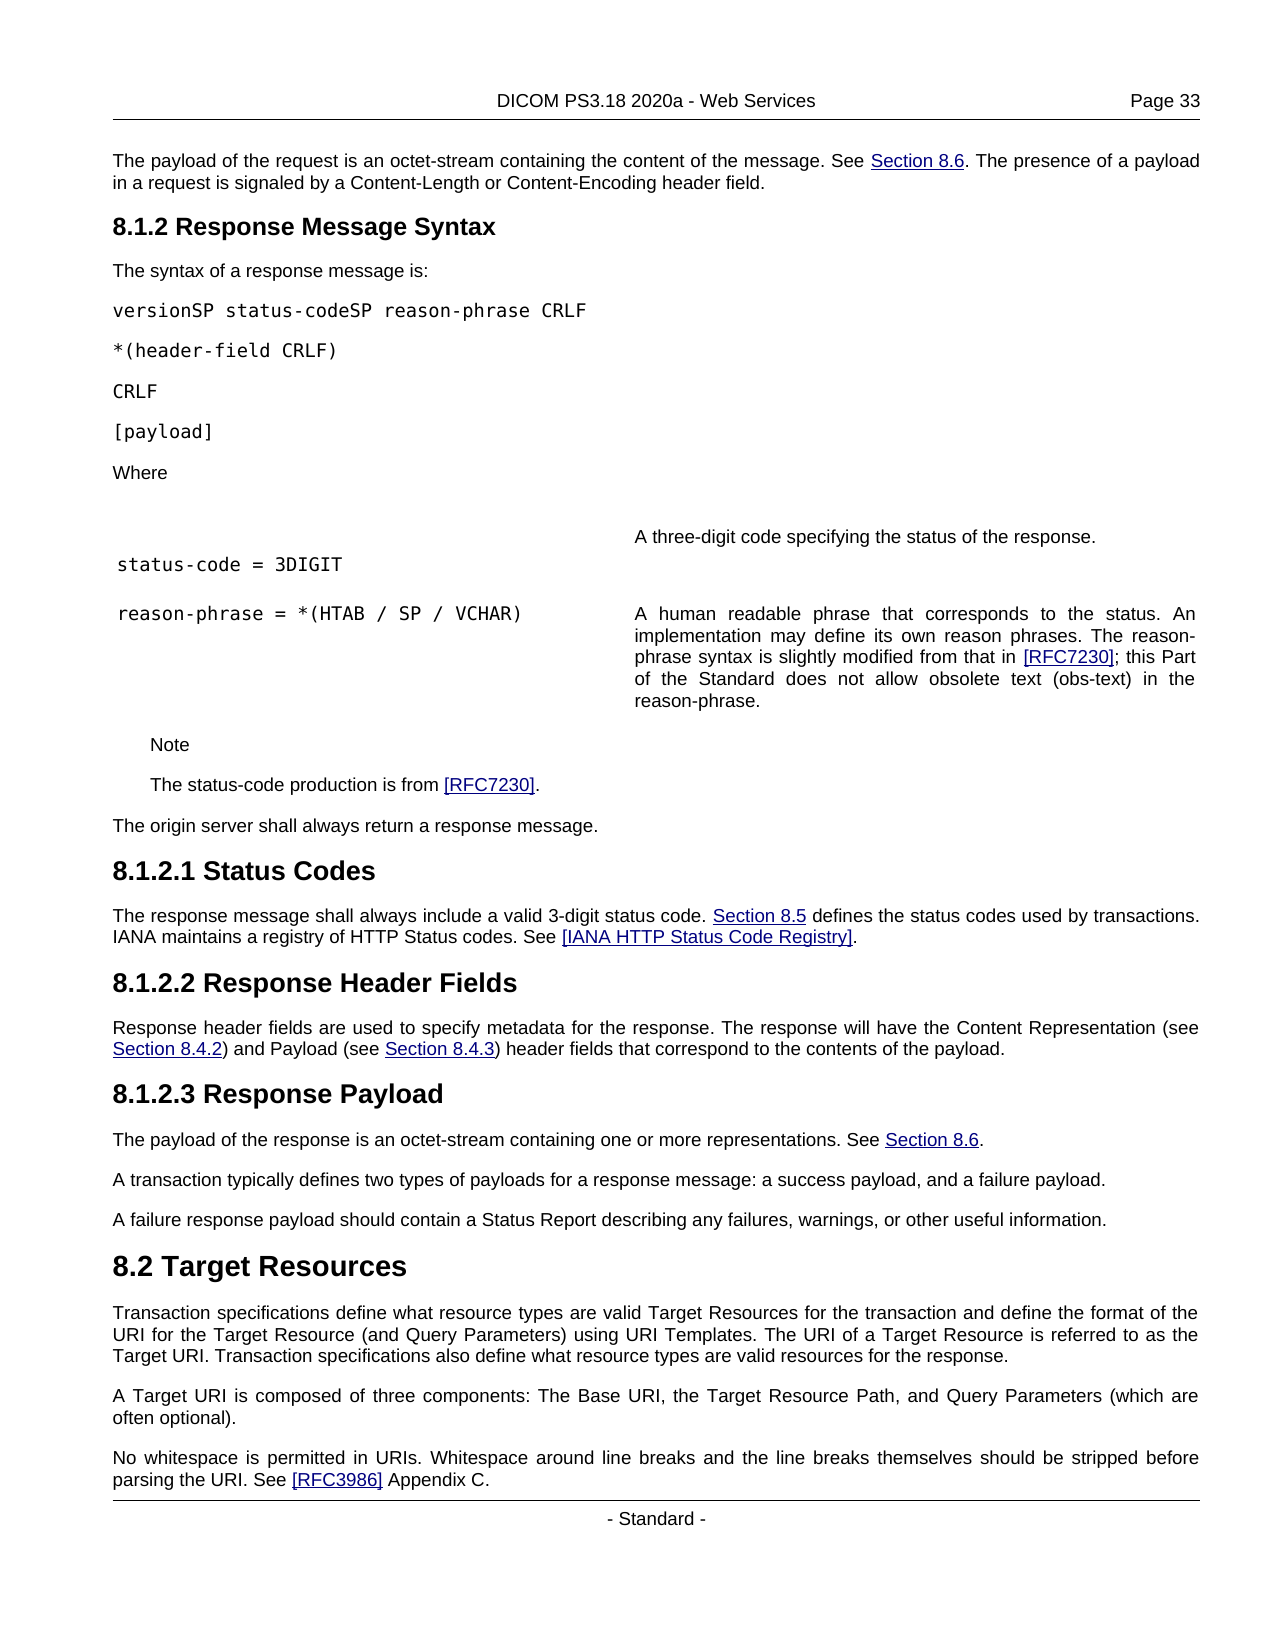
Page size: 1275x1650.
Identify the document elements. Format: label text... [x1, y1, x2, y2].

text 8.1.2 Response Message Syntax [112, 212, 1200, 241]
text Note [150, 734, 1162, 755]
text The syntax of a response message is: [112, 259, 1200, 281]
text [payload] [112, 422, 1200, 443]
text The response message shall always include a valid 3-digit status code. Section 8.5 defines the status codes used by transactions. IANA maintains a registry of HTTP Status codes. See [IANA HTTP Status Code Registry]. [112, 905, 1200, 948]
text CRLF [112, 381, 1200, 403]
table_header A three-digit code specifying the status of the response. [630, 503, 1200, 580]
text The payload of the response is an octet-stream containing one or more representations. See Section 8.6. [112, 1128, 1200, 1150]
text 8.1.2.1 Status Codes [112, 855, 1200, 886]
text A failure response payload should contain a Status Report describing any failures, warnings, or other useful information. [112, 1209, 1200, 1231]
text The status-code production is from [RFC7230]. [150, 774, 1162, 796]
table_header status-code = 3DIGIT [113, 503, 630, 580]
text 8.1.2.3 Response Payload [112, 1078, 1200, 1110]
text The payload of the request is an octet-stream containing the content of the message. See Section 8.6. The presence of a payload in a request is signaled by a Content-Length or Content-Encoding header field. [112, 150, 1200, 193]
text The origin server shall always return a response message. [112, 814, 1200, 836]
text versionSP status-codeSP reason-phrase CRLF [112, 300, 1200, 322]
text 8.1.2.2 Response Header Fields [112, 967, 1200, 998]
text Response header fields are used to specify metadata for the response. The response will have the Content Representation (see Section 8.4.2) and Payload (see Section 8.4.3) header fields that correspond to the contents of the payload. [112, 1017, 1200, 1060]
text No whitespace is permitted in URIs. Whitespace around line breaks and the line breaks themselves should be stripped before parsing the URI. See [RFC3986] Appendix C. [112, 1447, 1200, 1490]
table_cell reason-phrase = *(HTAB / SP / VCHAR) [113, 580, 630, 715]
text Transaction specifications define what resource types are valid Target Resources for the transaction and define the format of the URI for the Target Resource (and Query Parameters) using URI Templates. The URI of a Target Resource is referred to as the Target URI. Transaction specifications also define what resource types are valid resources for the response. [112, 1302, 1200, 1366]
text 8.2 Target Resources [112, 1249, 1200, 1283]
table_cell A human readable phrase that corresponds to the status. An implementation may define its own reason phrases. The reason-phrase syntax is slightly modified from that in [RFC7230]; this Part of the Standard does not allow obsolete text (obs-text) in the reason-phrase. [630, 580, 1200, 715]
text A transaction typically defines two types of payloads for a response message: a success payload, and a failure payload. [112, 1169, 1200, 1190]
text Where [112, 462, 1200, 484]
text A Target URI is composed of three components: The Base URI, the Target Resource Path, and Query Parameters (which are often optional). [112, 1385, 1200, 1428]
text *(header-field CRLF) [112, 340, 1200, 362]
